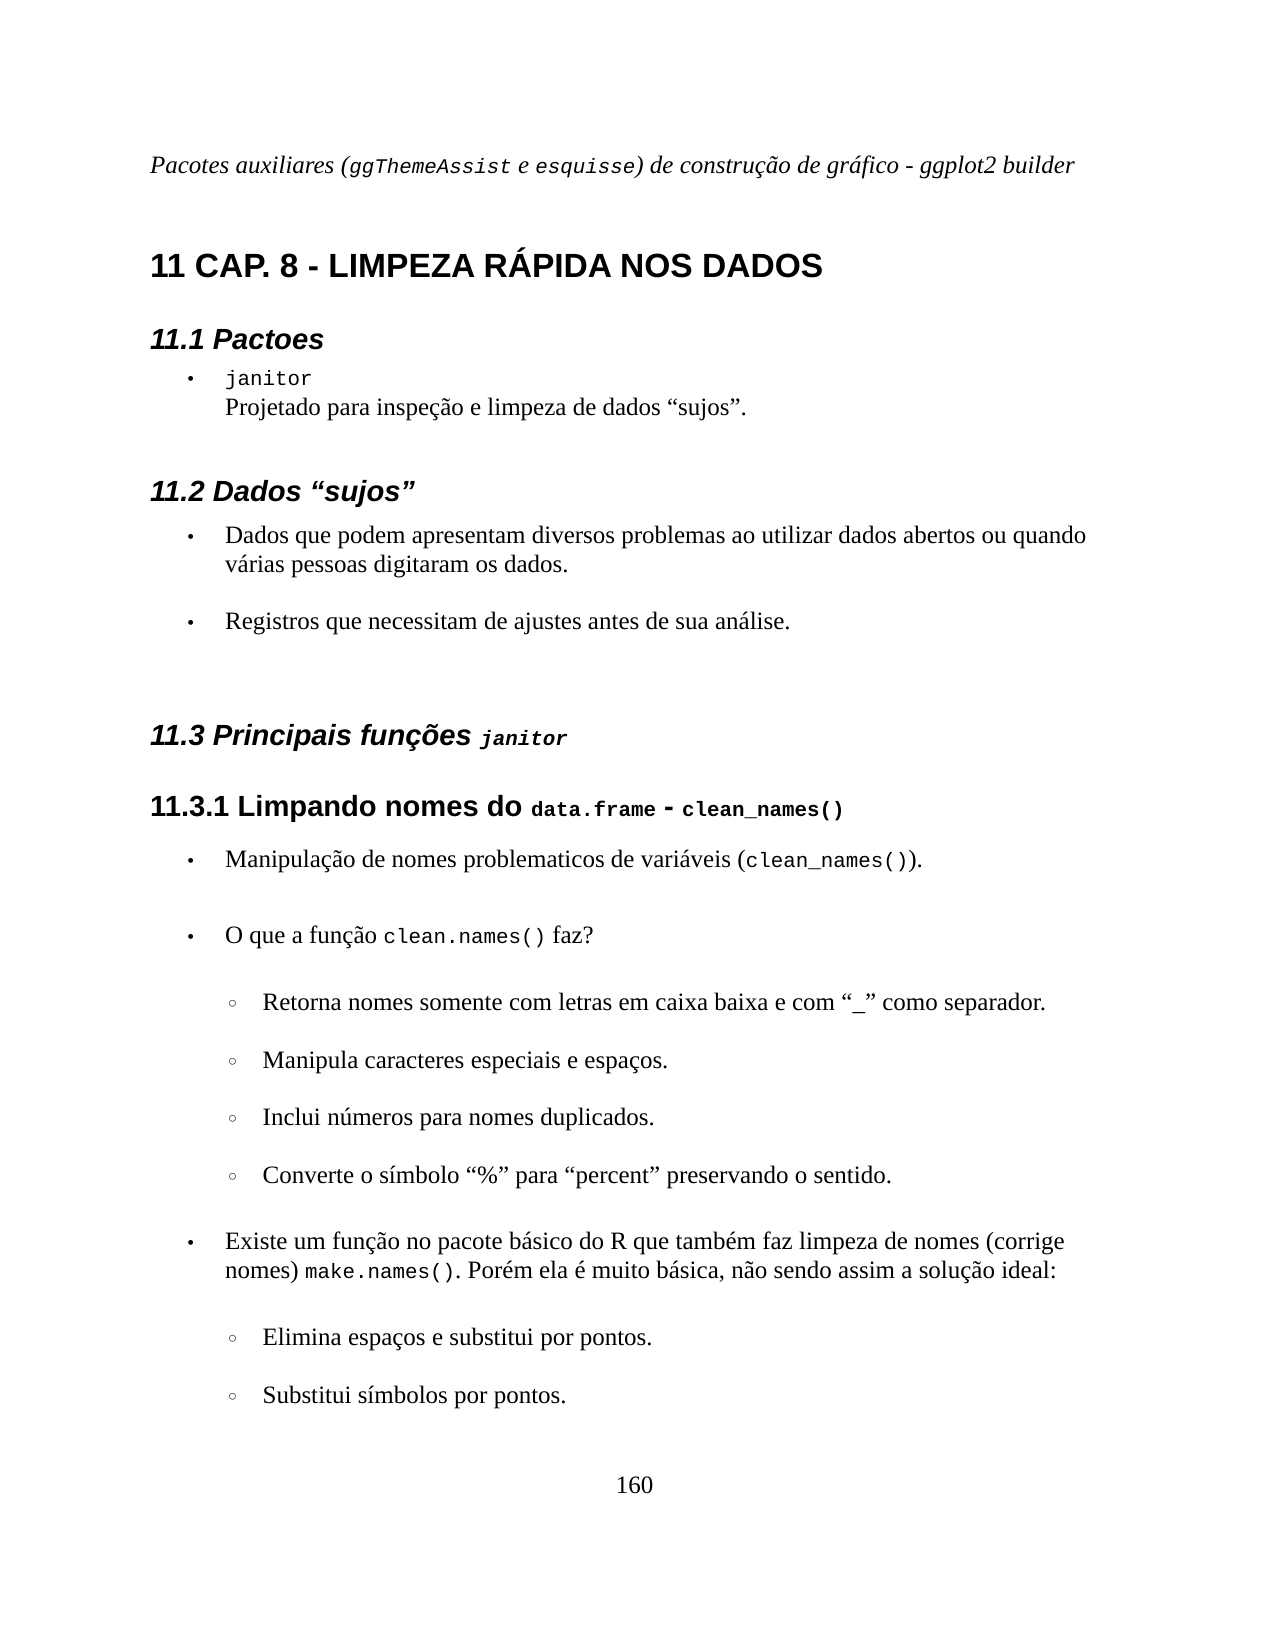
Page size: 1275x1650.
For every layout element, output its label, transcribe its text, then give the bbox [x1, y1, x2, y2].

list Existe um função no pacote básico do R que também faz limpeza de nomes (corrige nomes) make.names(). Porém ela é muito básica, não sendo assim a solução ideal: [187, 1226, 1125, 1313]
subtitle 11 CAP. 8 - LIMPEZA RÁPIDA NOS DADOS [150, 246, 1125, 284]
list Dados que podem apresentam diversos problemas ao utilizar dados abertos ou quando várias pessoas digitaram os dados. [187, 520, 1125, 606]
list Manipula caracteres especiais e espaços. [225, 1045, 1125, 1102]
list Manipulação de nomes problematicos de variáveis (clean_names()). [187, 844, 1125, 902]
subtitle 11.3.1 Limpando nomes do data.frame - clean_names() [150, 789, 1125, 822]
list Elimina espaços e substitui por pontos. [225, 1322, 1125, 1380]
subtitle 11.2 Dados “sujos” [150, 474, 1125, 508]
subtitle 11.3 Principais funções janitor [150, 718, 1125, 751]
list Converte o símbolo “%” para “percent” preservando o sentido. [225, 1160, 1125, 1217]
list Retorna nomes somente com letras em caixa baixa e com “_” como separador. [225, 987, 1125, 1045]
list janitor Projetado para inspeção e limpeza de dados “sujos”. [187, 368, 1125, 449]
list Registros que necessitam de ajustes antes de sua análise. [187, 606, 1125, 664]
subtitle 11.1 Pactoes [150, 322, 1125, 356]
list Substitui símbolos por pontos. [225, 1380, 1125, 1437]
list O que a função clean.names() faz? [187, 920, 1125, 978]
list Inclui números para nomes duplicados. [225, 1102, 1125, 1160]
text Pacotes auxiliares (ggThemeAssist e esquisse) de construção de gráfico - ggplot2 builder [150, 150, 1125, 179]
